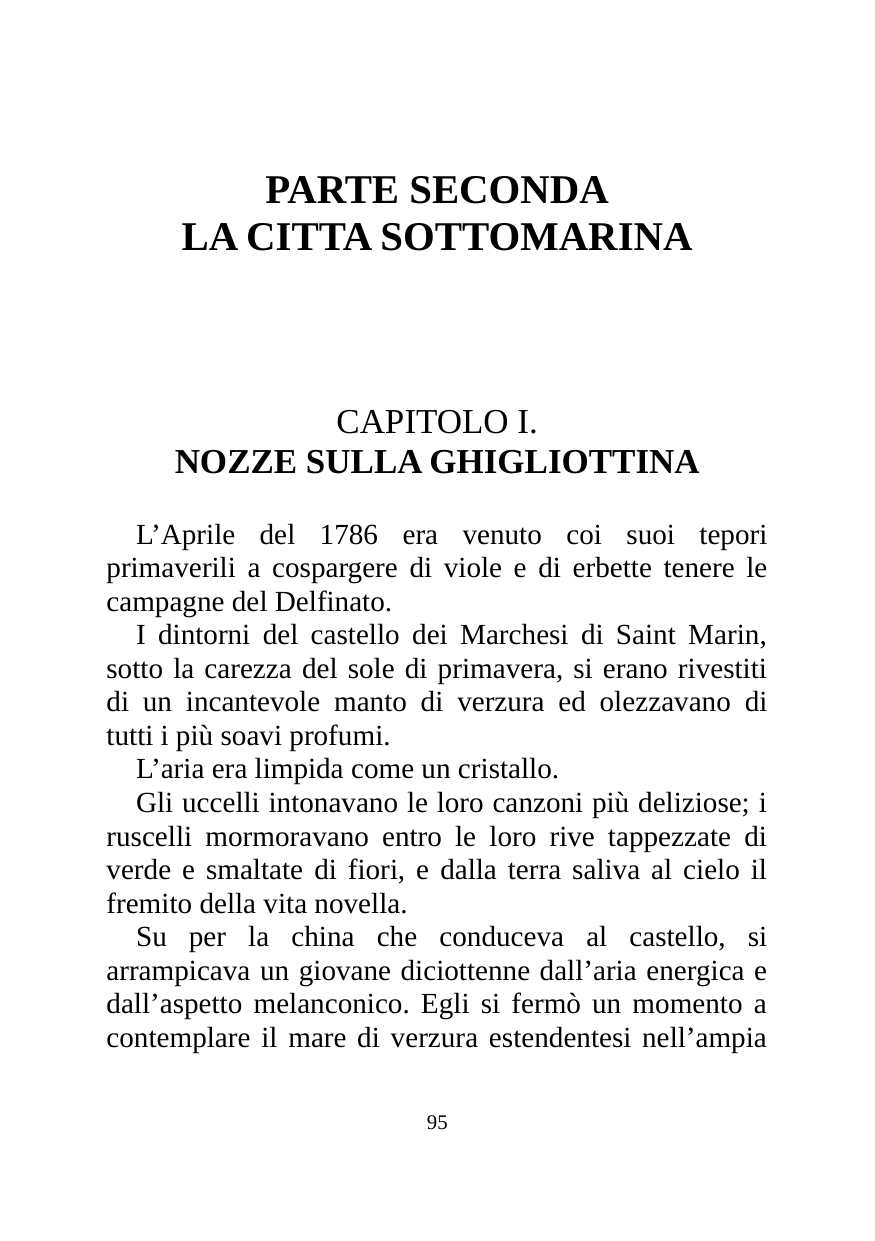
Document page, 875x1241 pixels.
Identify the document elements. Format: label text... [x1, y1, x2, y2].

text Su per la china che conduceva al castello, si arrampicava un giovane diciottenne dall’aria energica e dall’aspetto melanconico. Egli si fermò un momento a contemplare il mare di verzura estendentesi nell’ampia [106, 919, 768, 1053]
text I dintorni del castello dei Marchesi di Saint Marin, sotto la carezza del sole di primavera, si erano rivestiti di un incantevole manto di verzura ed olezzavano di tutti i più soavi profumi. [106, 617, 768, 752]
subtitle PARTE SECONDA LA CITTA SOTTOMARINA [106, 165, 768, 259]
text L’Aprile del 1786 era venuto coi suoi tepori primaverili a cospargere di viole e di erbette tenere le campagne del Delfinato. [106, 517, 768, 617]
text L’aria era limpida come un cristallo. [106, 752, 768, 785]
subtitle CAPITOLO I. NOZZE SULLA GHIGLIOTTINA [106, 401, 768, 481]
text Gli uccelli intonavano le loro canzoni più deliziose; i ruscelli mormoravano entro le loro rive tappezzate di verde e smaltate di fiori, e dalla terra saliva al cielo il fremito della vita novella. [106, 785, 768, 919]
